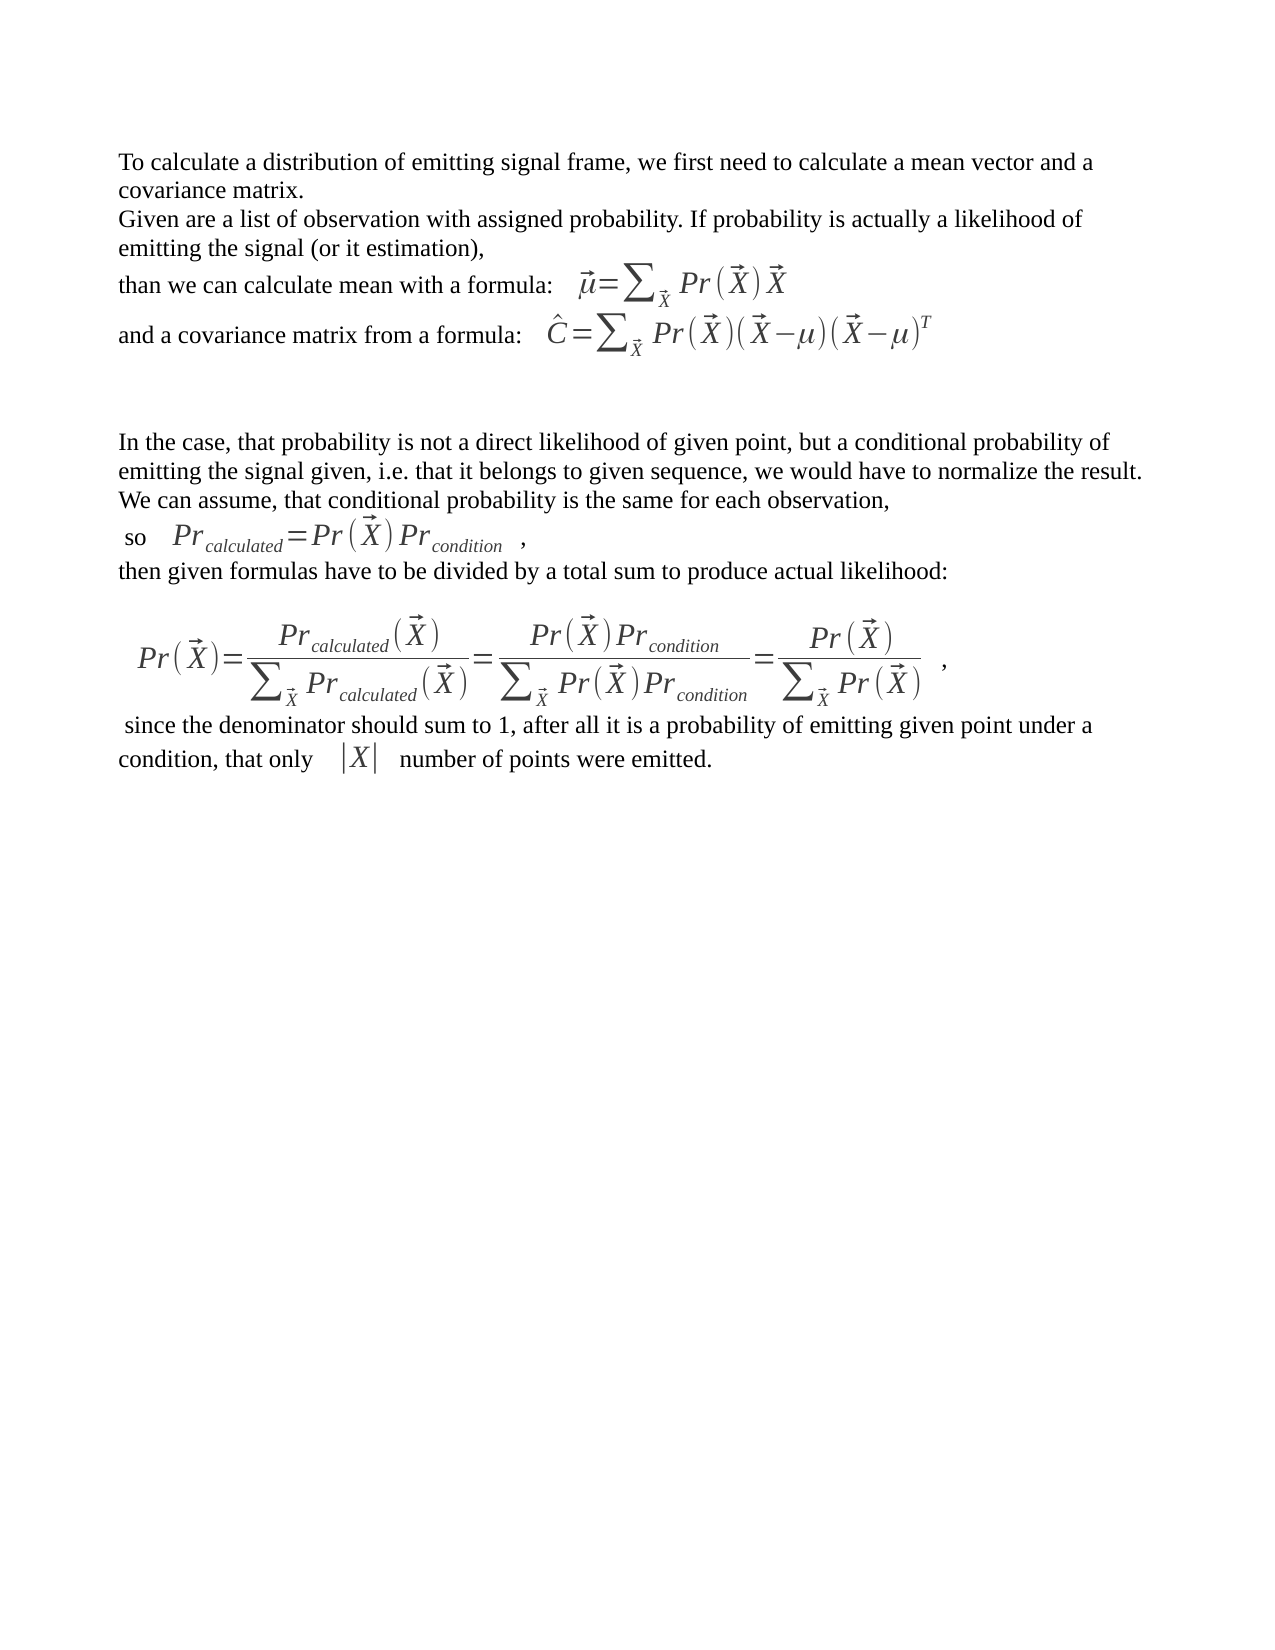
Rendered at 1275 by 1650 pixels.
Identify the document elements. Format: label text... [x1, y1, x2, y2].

text so , [118, 514, 1157, 556]
text since the denominator should sum to 1, after all it is a probability of emitting given point under a condition, that only number of points were emitted. [118, 710, 1157, 775]
text then given formulas have to be divided by a total sum to produce actual likelihood: [118, 556, 1157, 614]
text , [118, 614, 1157, 710]
text In the case, that probability is not a direct likelihood of given point, but a conditional probability of emitting the signal given, i.e. that it belongs to given sequence, we would have to normalize the result. [118, 427, 1157, 485]
text than we can calculate mean with a formula: [118, 262, 1157, 311]
text We can assume, that conditional probability is the same for each observation, [118, 485, 1157, 514]
text Given are a list of observation with assigned probability. If probability is actually a likelihood of emitting the signal (or it estimation), [118, 204, 1157, 262]
text and a covariance matrix from a formula: [118, 311, 1157, 360]
text To calculate a distribution of emitting signal frame, we first need to calculate a mean vector and a covariance matrix. [118, 147, 1157, 204]
